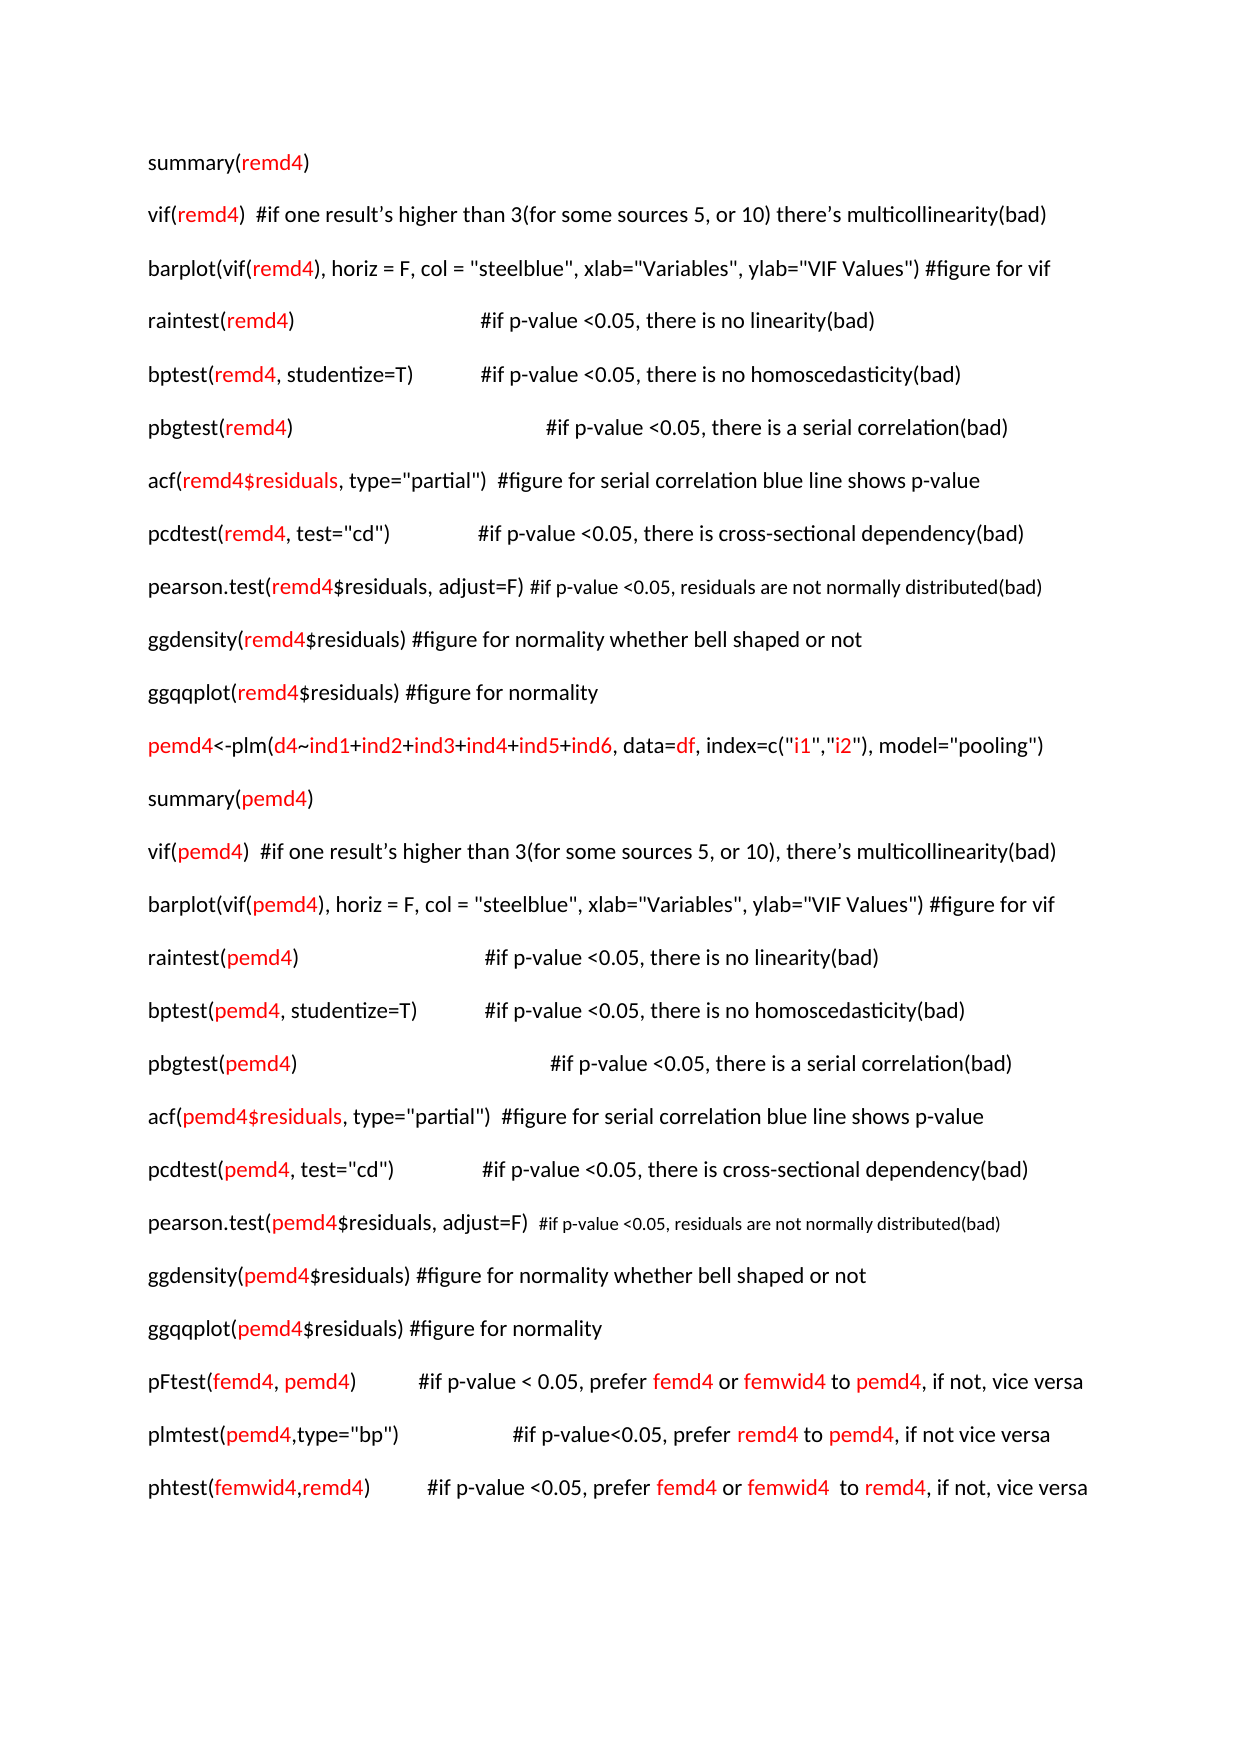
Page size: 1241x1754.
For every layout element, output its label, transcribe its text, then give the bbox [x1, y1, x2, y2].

text pemd4<-plm(d4~ind1+ind2+ind3+ind4+ind5+ind6, data=df, index=c("i1","i2"), model="pooling") [148, 731, 1093, 759]
text summary(remd4) [148, 148, 1093, 176]
text raintest(remd4) #if p-value <0.05, there is no linearity(bad) [148, 307, 1093, 335]
text ggqqplot(pemd4$residuals) #figure for normality [148, 1314, 1093, 1342]
text pbgtest(pemd4) #if p-value <0.05, there is a serial correlation(bad) [148, 1049, 1093, 1077]
text acf(remd4$residuals, type="partial") #figure for serial correlation blue line shows p-value [148, 466, 1093, 494]
text vif(pemd4) #if one result’s higher than 3(for some sources 5, or 10), there’s multicollinearity(bad) [148, 837, 1093, 865]
text phtest(femwid4,remd4) #if p-value <0.05, prefer femd4 or femwid4 to remd4, if not, vice versa [148, 1473, 1093, 1501]
text pearson.test(pemd4$residuals, adjust=F) #if p-value <0.05, residuals are not normally distributed(bad) [148, 1208, 1093, 1236]
text acf(pemd4$residuals, type="partial") #figure for serial correlation blue line shows p-value [148, 1102, 1093, 1130]
text bptest(remd4, studentize=T) #if p-value <0.05, there is no homoscedasticity(bad) [148, 360, 1093, 388]
text pbgtest(remd4) #if p-value <0.05, there is a serial correlation(bad) [148, 413, 1093, 441]
text ggdensity(pemd4$residuals) #figure for normality whether bell shaped or not [148, 1261, 1093, 1289]
text barplot(vif(pemd4), horiz = F, col = "steelblue", xlab="Variables", ylab="VIF Values") #figure for vif [148, 890, 1093, 918]
text raintest(pemd4) #if p-value <0.05, there is no linearity(bad) [148, 943, 1093, 971]
text summary(pemd4) [148, 784, 1093, 812]
text bptest(pemd4, studentize=T) #if p-value <0.05, there is no homoscedasticity(bad) [148, 996, 1093, 1024]
text pcdtest(pemd4, test="cd") #if p-value <0.05, there is cross-sectional dependency(bad) [148, 1155, 1093, 1183]
text pcdtest(remd4, test="cd") #if p-value <0.05, there is cross-sectional dependency(bad) [148, 519, 1093, 547]
text pearson.test(remd4$residuals, adjust=F) #if p-value <0.05, residuals are not normally distributed(bad) [148, 572, 1093, 600]
text pFtest(femd4, pemd4) #if p-value < 0.05, prefer femd4 or femwid4 to pemd4, if not, vice versa [148, 1367, 1093, 1395]
text ggqqplot(remd4$residuals) #figure for normality [148, 678, 1093, 706]
text plmtest(pemd4,type="bp") #if p-value<0.05, prefer remd4 to pemd4, if not vice versa [148, 1420, 1093, 1448]
text barplot(vif(remd4), horiz = F, col = "steelblue", xlab="Variables", ylab="VIF Values") #figure for vif [148, 254, 1093, 282]
text vif(remd4) #if one result’s higher than 3(for some sources 5, or 10) there’s multicollinearity(bad) [148, 201, 1093, 229]
text ggdensity(remd4$residuals) #figure for normality whether bell shaped or not [148, 625, 1093, 653]
